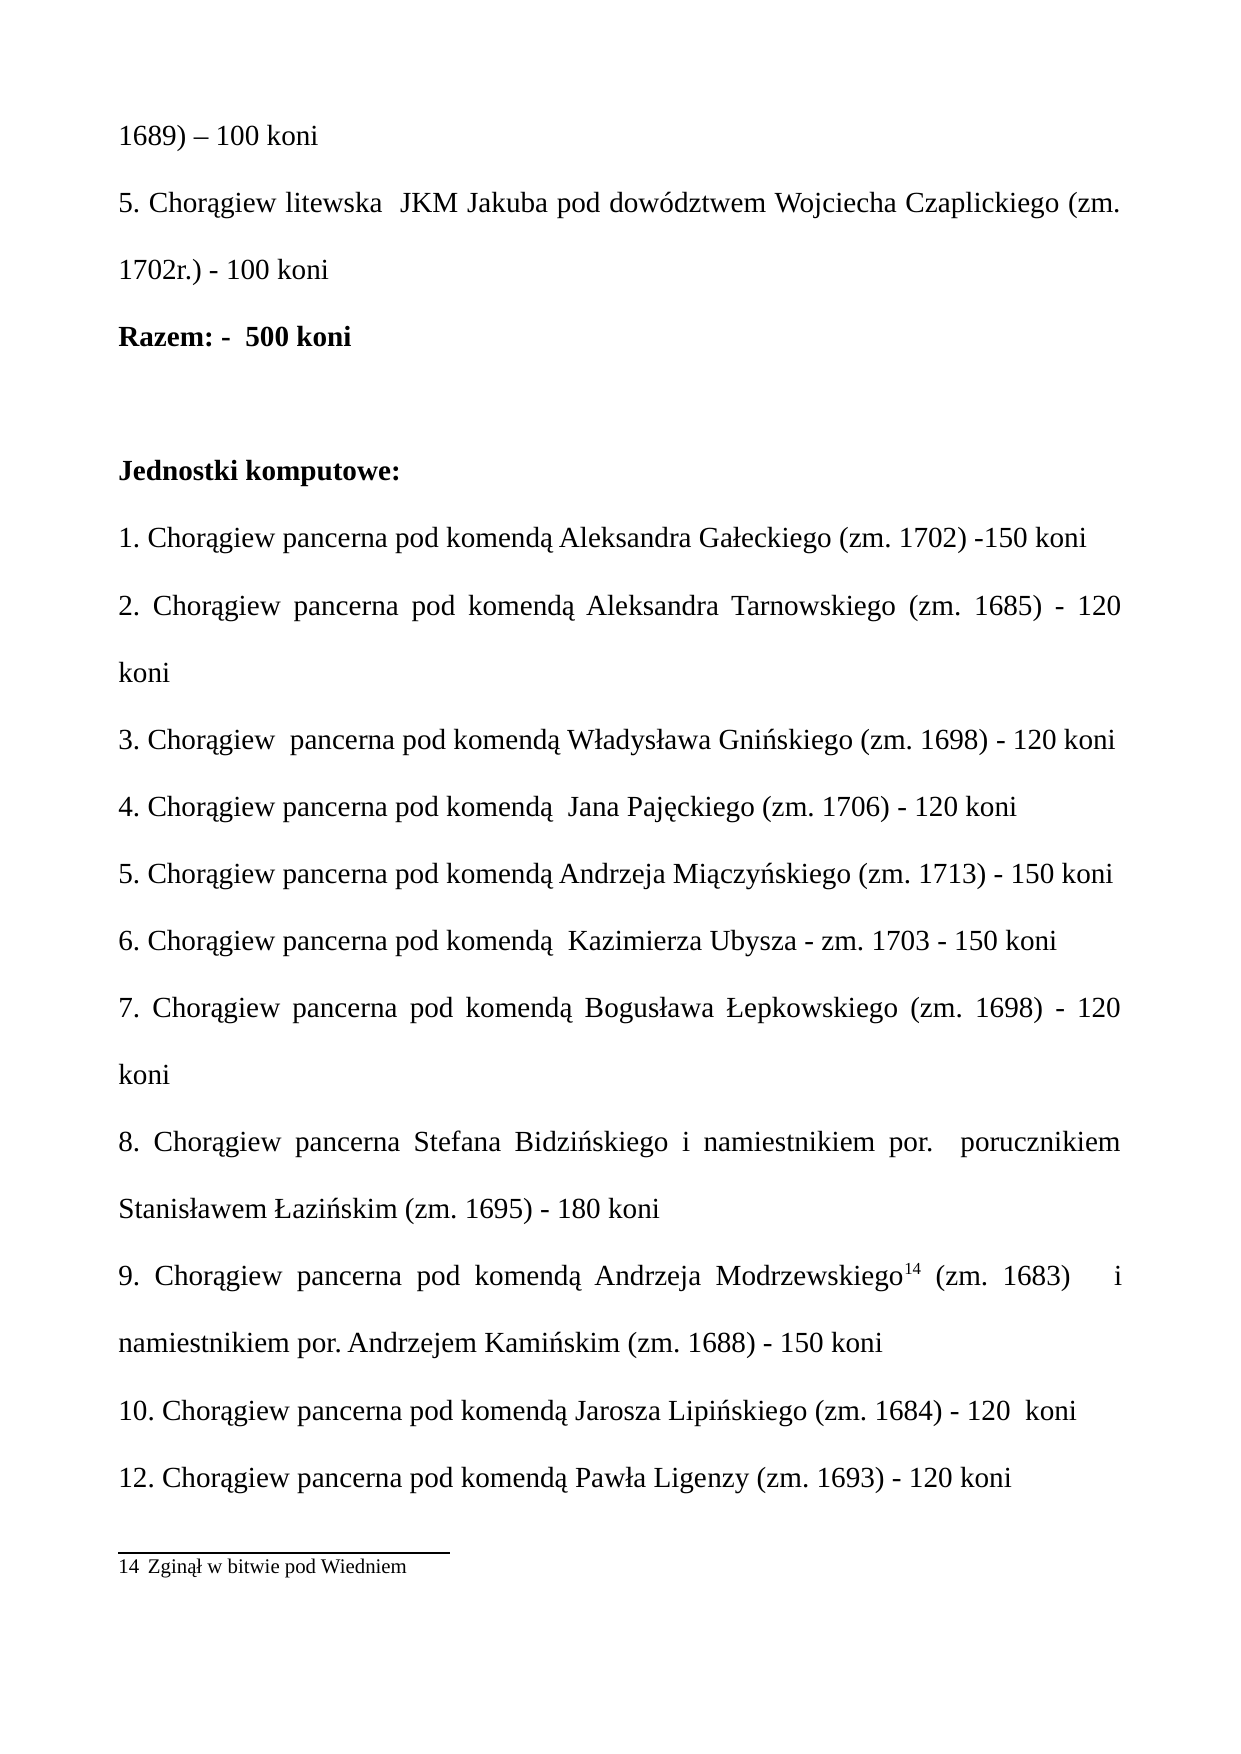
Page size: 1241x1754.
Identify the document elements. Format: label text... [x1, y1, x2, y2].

text 1689) – 100 koni [118, 118, 1122, 152]
text 4. Chorągiew pancerna pod komendą Jana Pajęckiego (zm. 1706) - 120 koni [118, 789, 1122, 822]
text 12. Chorągiew pancerna pod komendą Pawła Ligenzy (zm. 1693) - 120 koni [118, 1460, 1122, 1493]
text 6. Chorągiew pancerna pod komendą Kazimierza Ubysza - zm. 1703 - 150 koni [118, 923, 1122, 957]
text Razem: - 500 koni [118, 319, 1122, 353]
text 10. Chorągiew pancerna pod komendą Jarosza Lipińskiego (zm. 1684) - 120 koni [118, 1393, 1122, 1426]
text 7. Chorągiew pancerna pod komendą Bogusława Łepkowskiego (zm. 1698) - 120 koni [118, 990, 1122, 1091]
text Zginął w bitwie pod Wiedniem [118, 1553, 1122, 1578]
text 2. Chorągiew pancerna pod komendą Aleksandra Tarnowskiego (zm. 1685) - 120 koni [118, 588, 1122, 688]
text Jednostki komputowe: [118, 453, 1122, 487]
text 3. Chorągiew pancerna pod komendą Władysława Gnińskiego (zm. 1698) - 120 koni [118, 722, 1122, 755]
text 5. Chorągiew pancerna pod komendą Andrzeja Miączyńskiego (zm. 1713) - 150 koni [118, 856, 1122, 889]
text 9. Chorągiew pancerna pod komendą Andrzeja Modrzewskiego (zm. 1683) i namiestnikiem por. Andrzejem Kamińskim (zm. 1688) - 150 koni [118, 1258, 1122, 1359]
text 8. Chorągiew pancerna Stefana Bidzińskiego i namiestnikiem por. porucznikiem Stanisławem Łazińskim (zm. 1695) - 180 koni [118, 1124, 1122, 1225]
text 5. Chorągiew litewska JKM Jakuba pod dowództwem Wojciecha Czaplickiego (zm. 1702r.) - 100 koni [118, 185, 1122, 286]
text 1. Chorągiew pancerna pod komendą Aleksandra Gałeckiego (zm. 1702) -150 koni [118, 521, 1122, 554]
